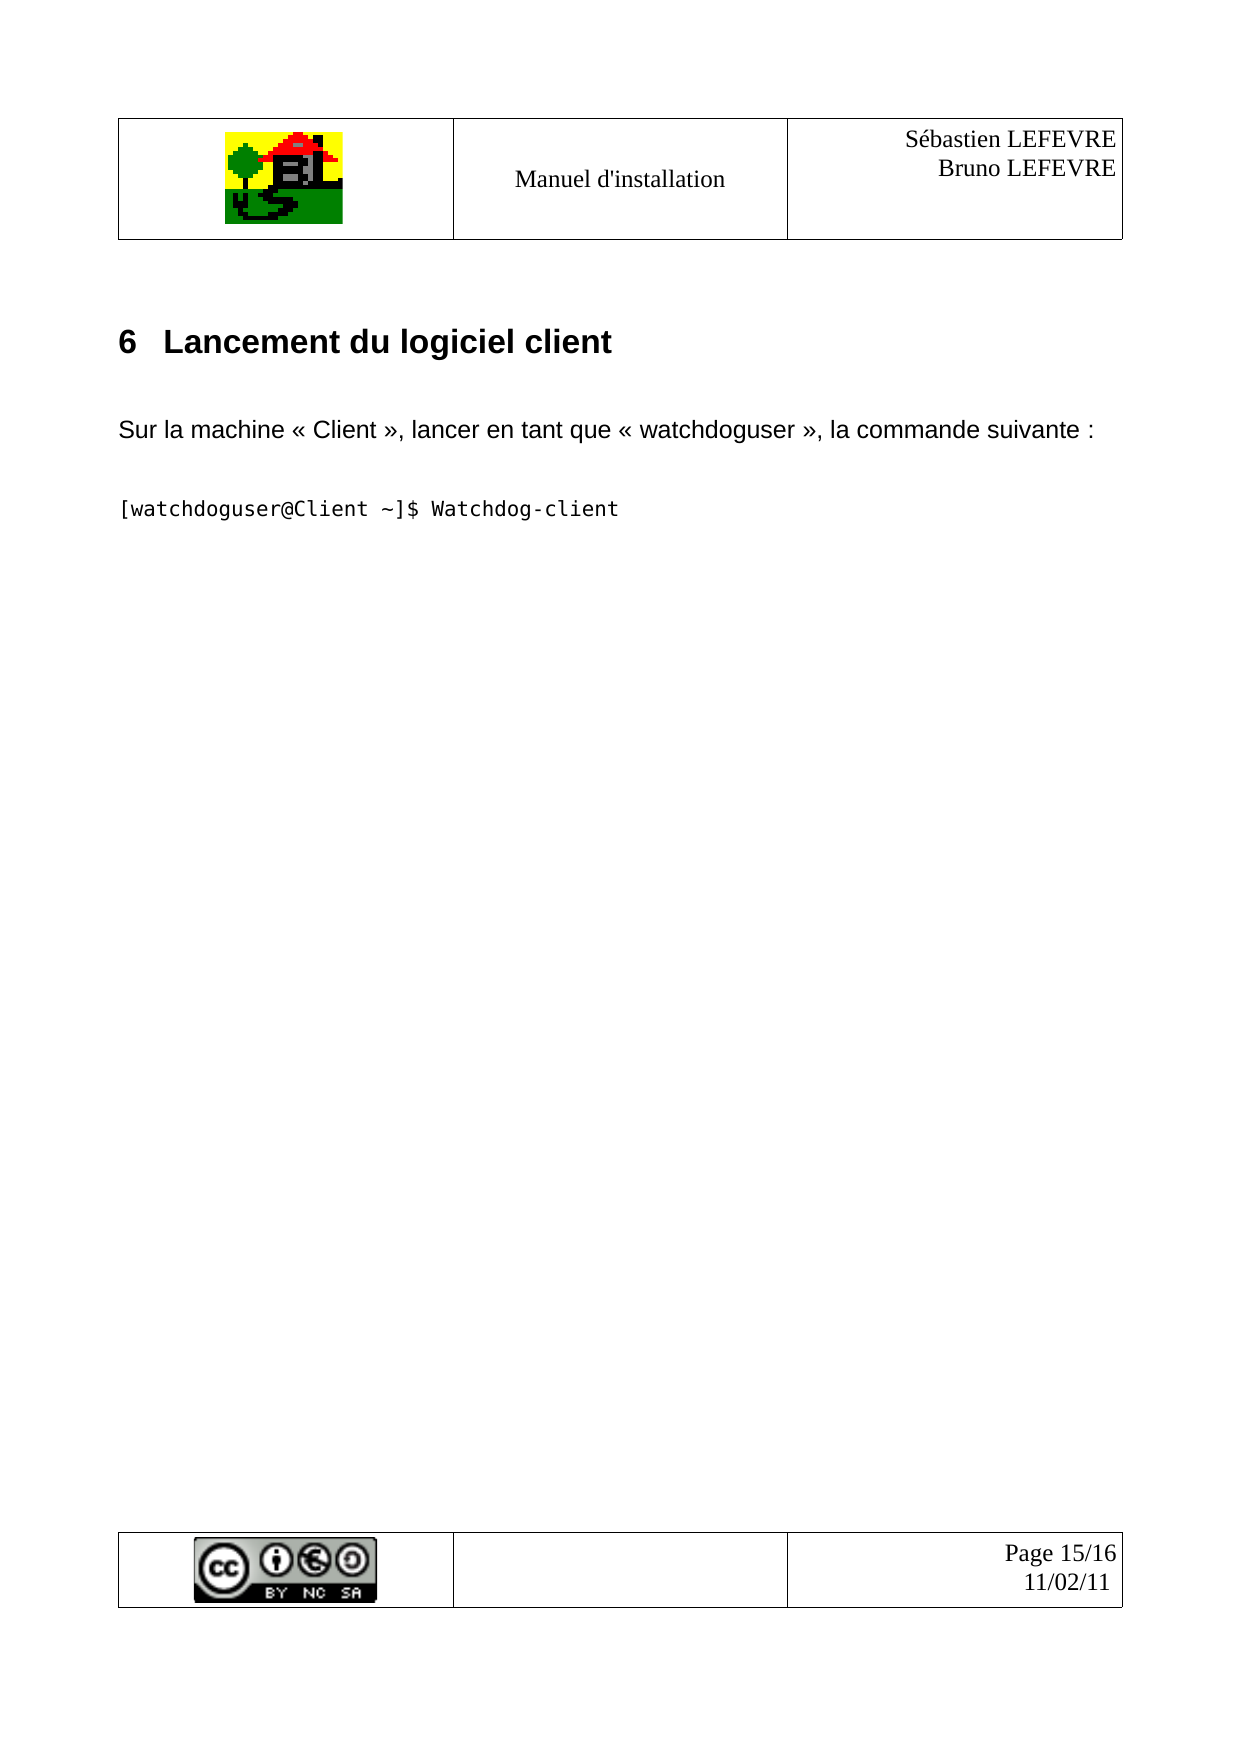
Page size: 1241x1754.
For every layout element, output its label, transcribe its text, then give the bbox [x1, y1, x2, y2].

text [watchdoguser@Client ~]$ Watchdog-client [118, 497, 1122, 522]
text Sur la machine « Client », lancer en tant que « watchdoguser », la commande suivante : [118, 415, 1122, 443]
picture [193, 1537, 378, 1603]
subtitle Lancement du logiciel client [118, 322, 1122, 361]
picture [225, 132, 343, 224]
